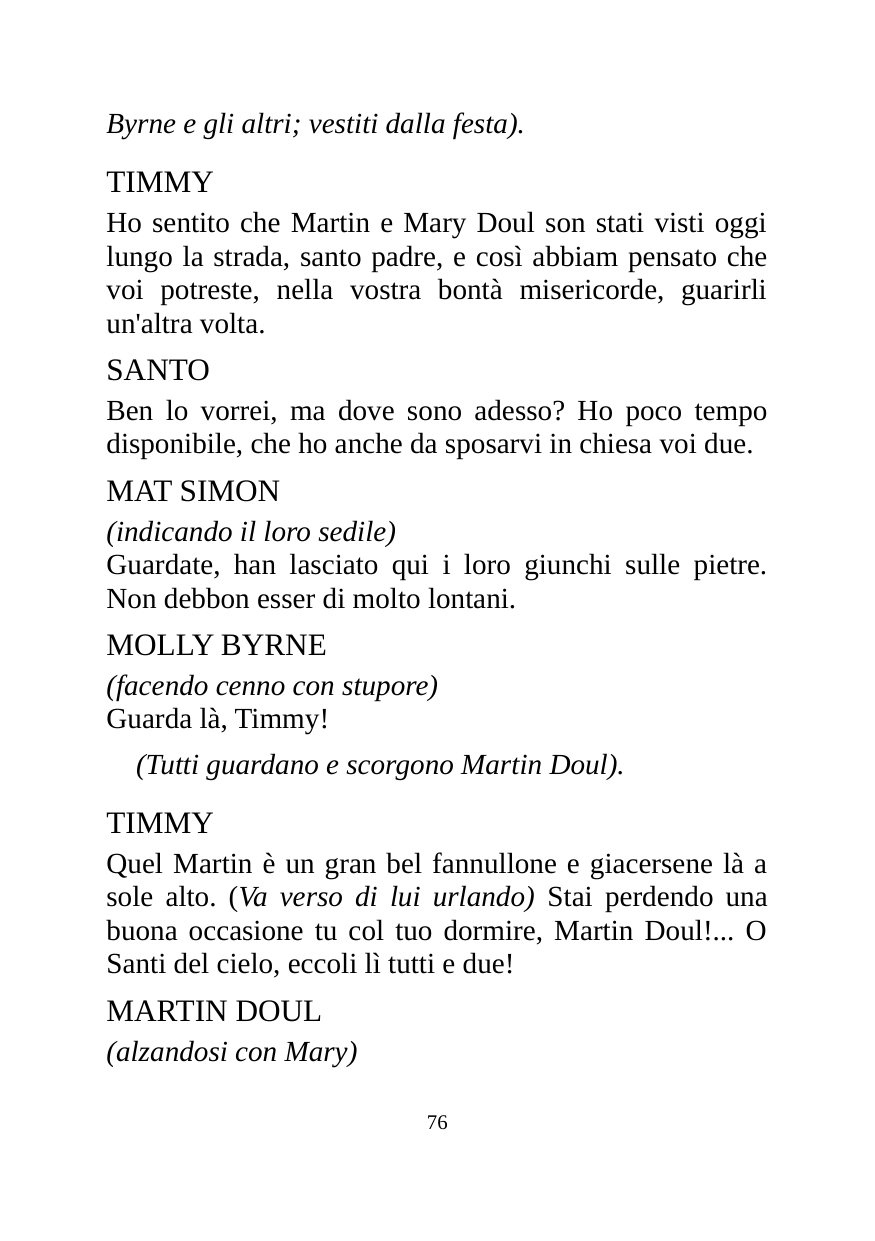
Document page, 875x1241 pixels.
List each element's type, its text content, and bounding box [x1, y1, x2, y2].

text Byrne e gli altri; vestiti dalla festa). [106, 106, 768, 140]
text Ben lo vorrei, ma dove sono adesso? Ho poco tempo disponibile, che ho anche da sposarvi in chiesa voi due. [106, 393, 768, 460]
text MOLLY BYRNE [106, 626, 768, 662]
text Guardate, han lasciato qui i loro giunchi sulle pietre. Non debbon esser di molto lontani. [106, 547, 768, 614]
text SANTO [106, 351, 768, 387]
text TIMMY [106, 804, 768, 840]
text (indicando il loro sedile) [106, 514, 768, 547]
text (Tutti guardano e scorgono Martin Doul). [106, 747, 768, 780]
text MARTIN DOUL [106, 992, 768, 1028]
text TIMMY [106, 163, 768, 199]
text Ho sentito che Martin e Mary Doul son stati visti oggi lungo la strada, santo padre, e così abbiam pensato che voi potreste, nella vostra bontà misericorde, guarirli un'altra volta. [106, 205, 768, 339]
text (alzandosi con Mary) [106, 1034, 768, 1067]
text Quel Martin è un gran bel fannullone e giacersene là a sole alto. (Va verso di lui urlando) Stai perdendo una buona occasione tu col tuo dormire, Martin Doul!... O Santi del cielo, eccoli lì tutti e due! [106, 846, 768, 980]
text (facendo cenno con stupore) [106, 668, 768, 702]
text MAT SIMON [106, 472, 768, 508]
text Guarda là, Timmy! [106, 702, 768, 735]
